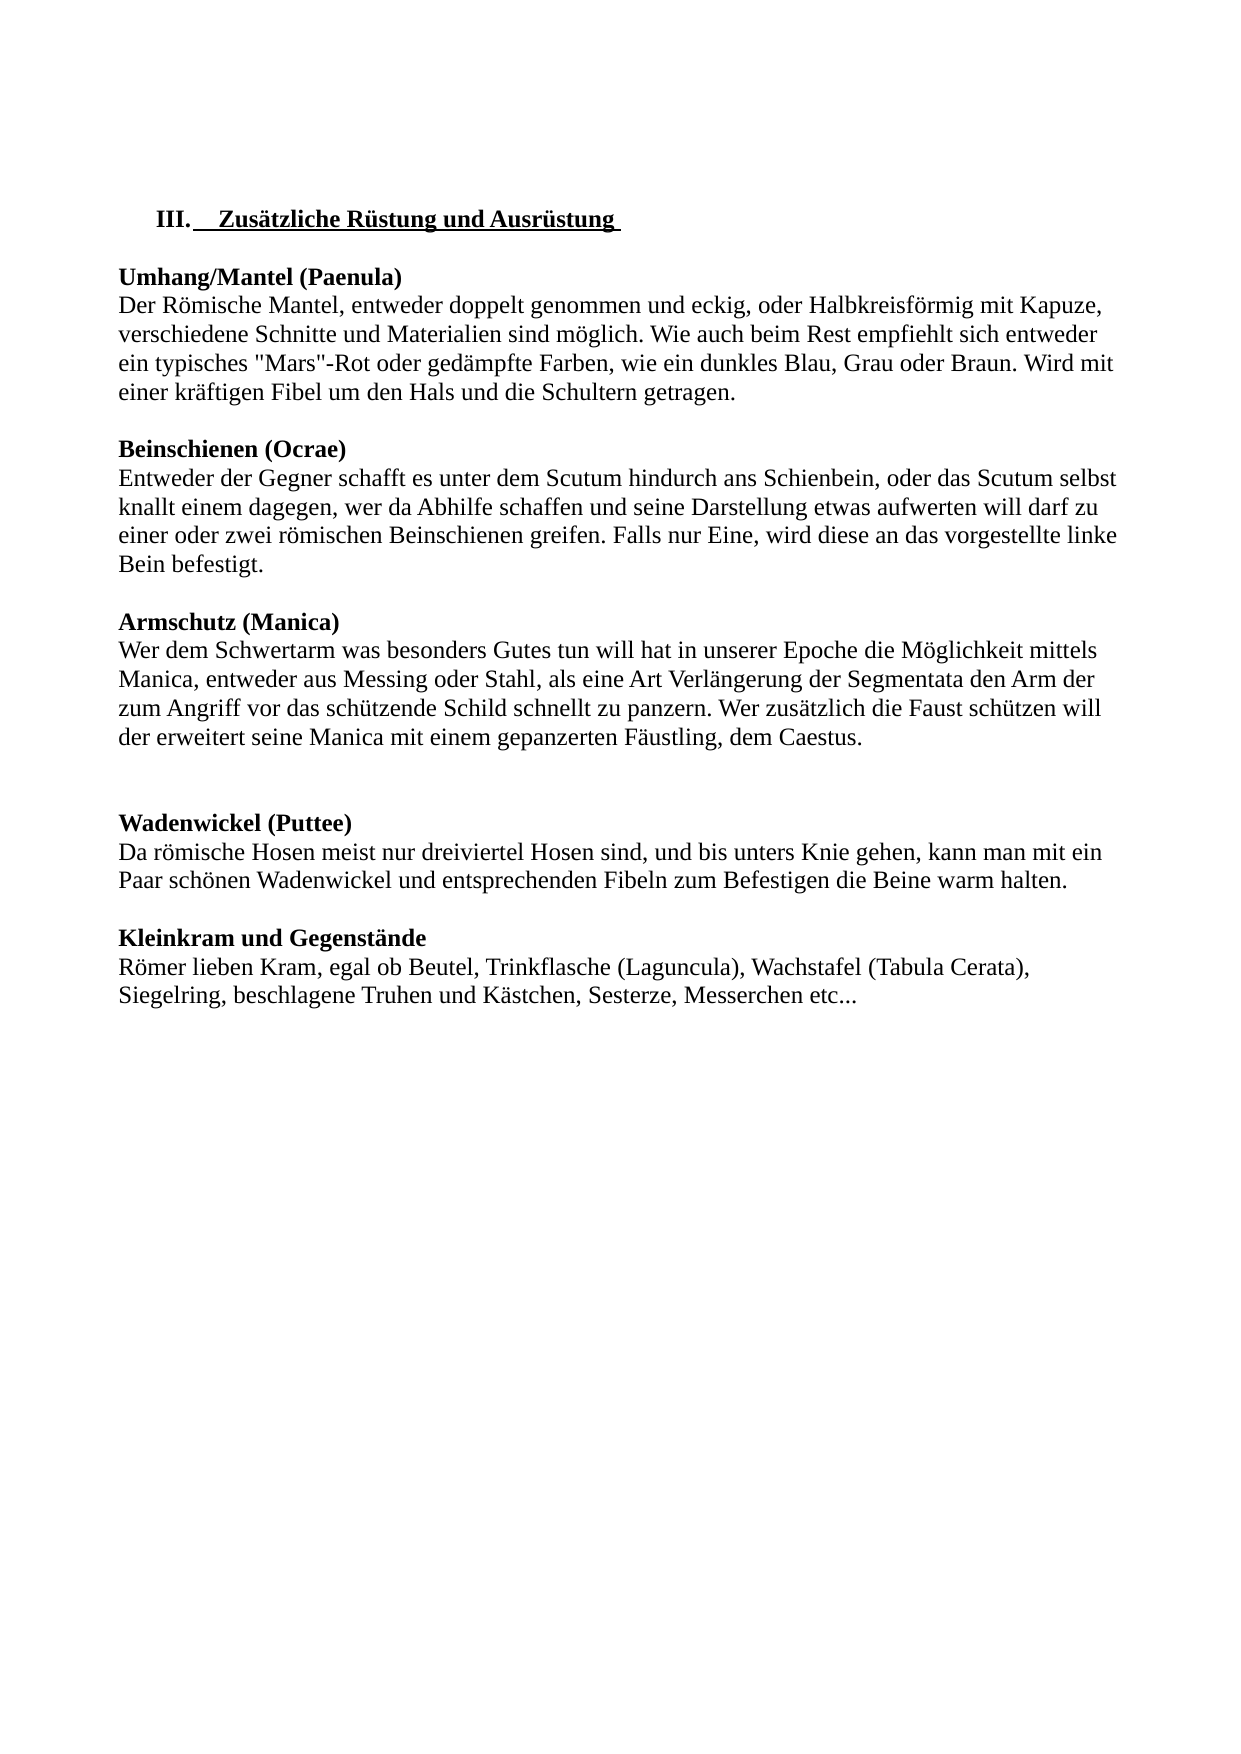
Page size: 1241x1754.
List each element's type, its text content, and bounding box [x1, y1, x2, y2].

text Beinschienen (Ocrae) [118, 434, 1122, 463]
list Zusätzliche Rüstung und Ausrüstung [156, 204, 1122, 233]
text Umhang/Mantel (Paenula) [118, 262, 1122, 291]
text Der Römische Mantel, entweder doppelt genommen und eckig, oder Halbkreisförmig mit Kapuze, verschiedene Schnitte und Materialien sind möglich. Wie auch beim Rest empfiehlt sich entweder ein typisches "Mars"-Rot oder gedämpfte Farben, wie ein dunkles Blau, Grau oder Braun. Wird mit einer kräftigen Fibel um den Hals und die Schultern getragen. [118, 291, 1122, 406]
text Kleinkram und Gegenstände [118, 923, 1122, 952]
text Entweder der Gegner schafft es unter dem Scutum hindurch ans Schienbein, oder das Scutum selbst knallt einem dagegen, wer da Abhilfe schaffen und seine Darstellung etwas aufwerten will darf zu einer oder zwei römischen Beinschienen greifen. Falls nur Eine, wird diese an das vorgestellte linke Bein befestigt. [118, 463, 1122, 578]
text Wer dem Schwertarm was besonders Gutes tun will hat in unserer Epoche die Möglichkeit mittels Manica, entweder aus Messing oder Stahl, als eine Art Verlängerung der Segmentata den Arm der zum Angriff vor das schützende Schild schnellt zu panzern. Wer zusätzlich die Faust schützen will der erweitert seine Manica mit einem gepanzerten Fäustling, dem Caestus. [118, 636, 1122, 751]
text Römer lieben Kram, egal ob Beutel, Trinkflasche (Laguncula), Wachstafel (Tabula Cerata), Siegelring, beschlagene Truhen und Kästchen, Sesterze, Messerchen etc... [118, 952, 1122, 1009]
text Armschutz (Manica) [118, 607, 1122, 636]
text Wadenwickel (Puttee) [118, 808, 1122, 837]
text Da römische Hosen meist nur dreiviertel Hosen sind, und bis unters Knie gehen, kann man mit ein Paar schönen Wadenwickel und entsprechenden Fibeln zum Befestigen die Beine warm halten. [118, 837, 1122, 894]
